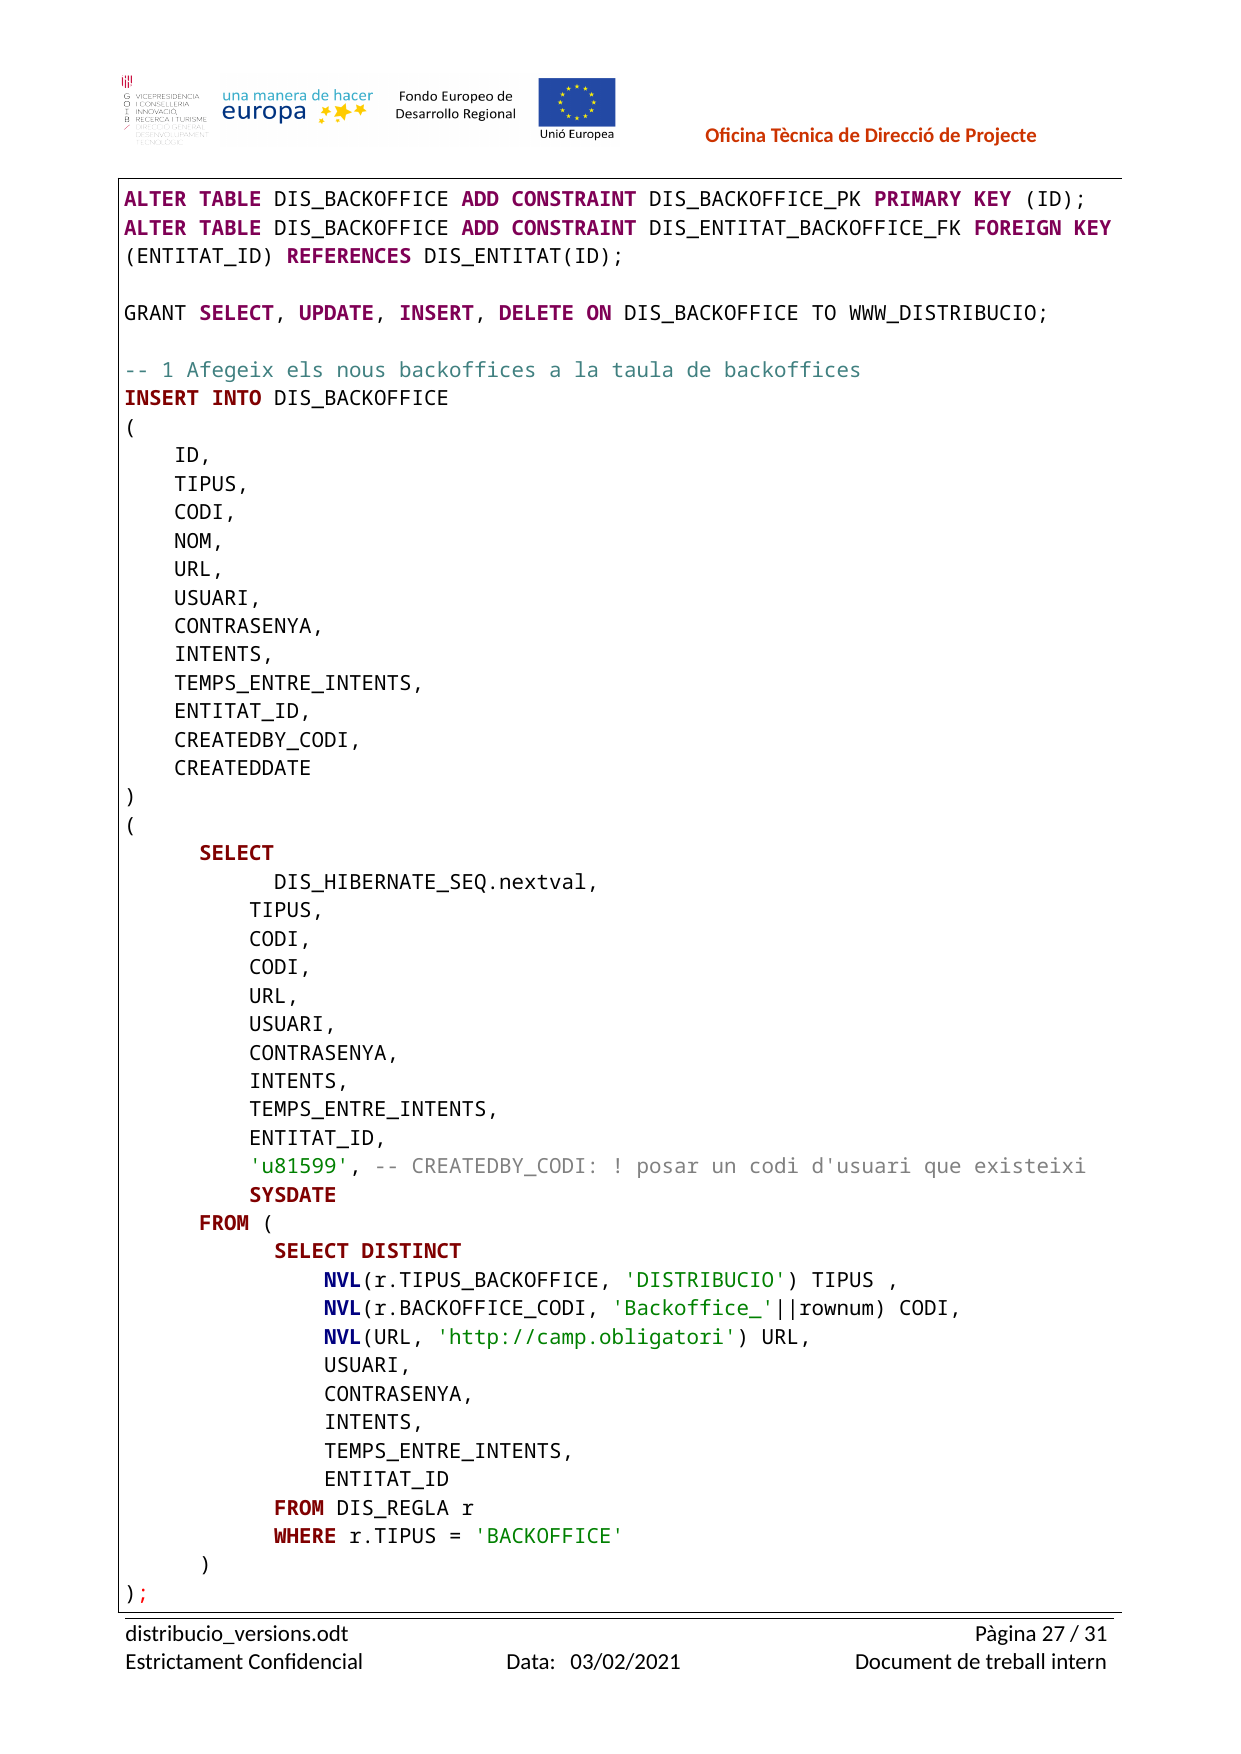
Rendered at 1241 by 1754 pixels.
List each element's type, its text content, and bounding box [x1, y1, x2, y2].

picture [219, 73, 621, 147]
table_header ALTER TABLE DIS_BACKOFFICE ADD CONSTRAINT DIS_BACKOFFICE_PK PRIMARY KEY (ID); ALTER TABLE DIS_BACKOFFICE ADD CONSTRAINT DIS_ENTITAT_BACKOFFICE_FK FOREIGN KEY (ENTITAT_ID) REFERENCES DIS_ENTITAT(ID); GRANT SELECT, UPDATE, INSERT, DELETE ON DIS_BACKOFFICE TO WWW_DISTRIBUCIO; -- 1 Afegeix els nous backoffices a la taula de backoffices INSERT INTO DIS_BACKOFFICE ( ID, TIPUS, CODI, NOM, URL, USUARI, CONTRASENYA, INTENTS, TEMPS_ENTRE_INTENTS, ENTITAT_ID, CREATEDBY_CODI, CREATEDDATE ) ( SELECT DIS_HIBERNATE_SEQ.nextval, TIPUS, CODI, CODI, URL, USUARI, CONTRASENYA, INTENTS, TEMPS_ENTRE_INTENTS, ENTITAT_ID, 'u81599', -- CREATEDBY_CODI: ! posar un codi d'usuari que existeixi SYSDATE FROM ( SELECT DISTINCT NVL(r.TIPUS_BACKOFFICE, 'DISTRIBUCIO') TIPUS , NVL(r.BACKOFFICE_CODI, 'Backoffice_'||rownum) CODI, NVL(URL, 'http://camp.obligatori') URL, USUARI, CONTRASENYA, INTENTS, TEMPS_ENTRE_INTENTS, ENTITAT_ID FROM DIS_REGLA r WHERE r.TIPUS = 'BACKOFFICE' ) ); [119, 179, 1122, 1612]
picture [118, 73, 213, 147]
